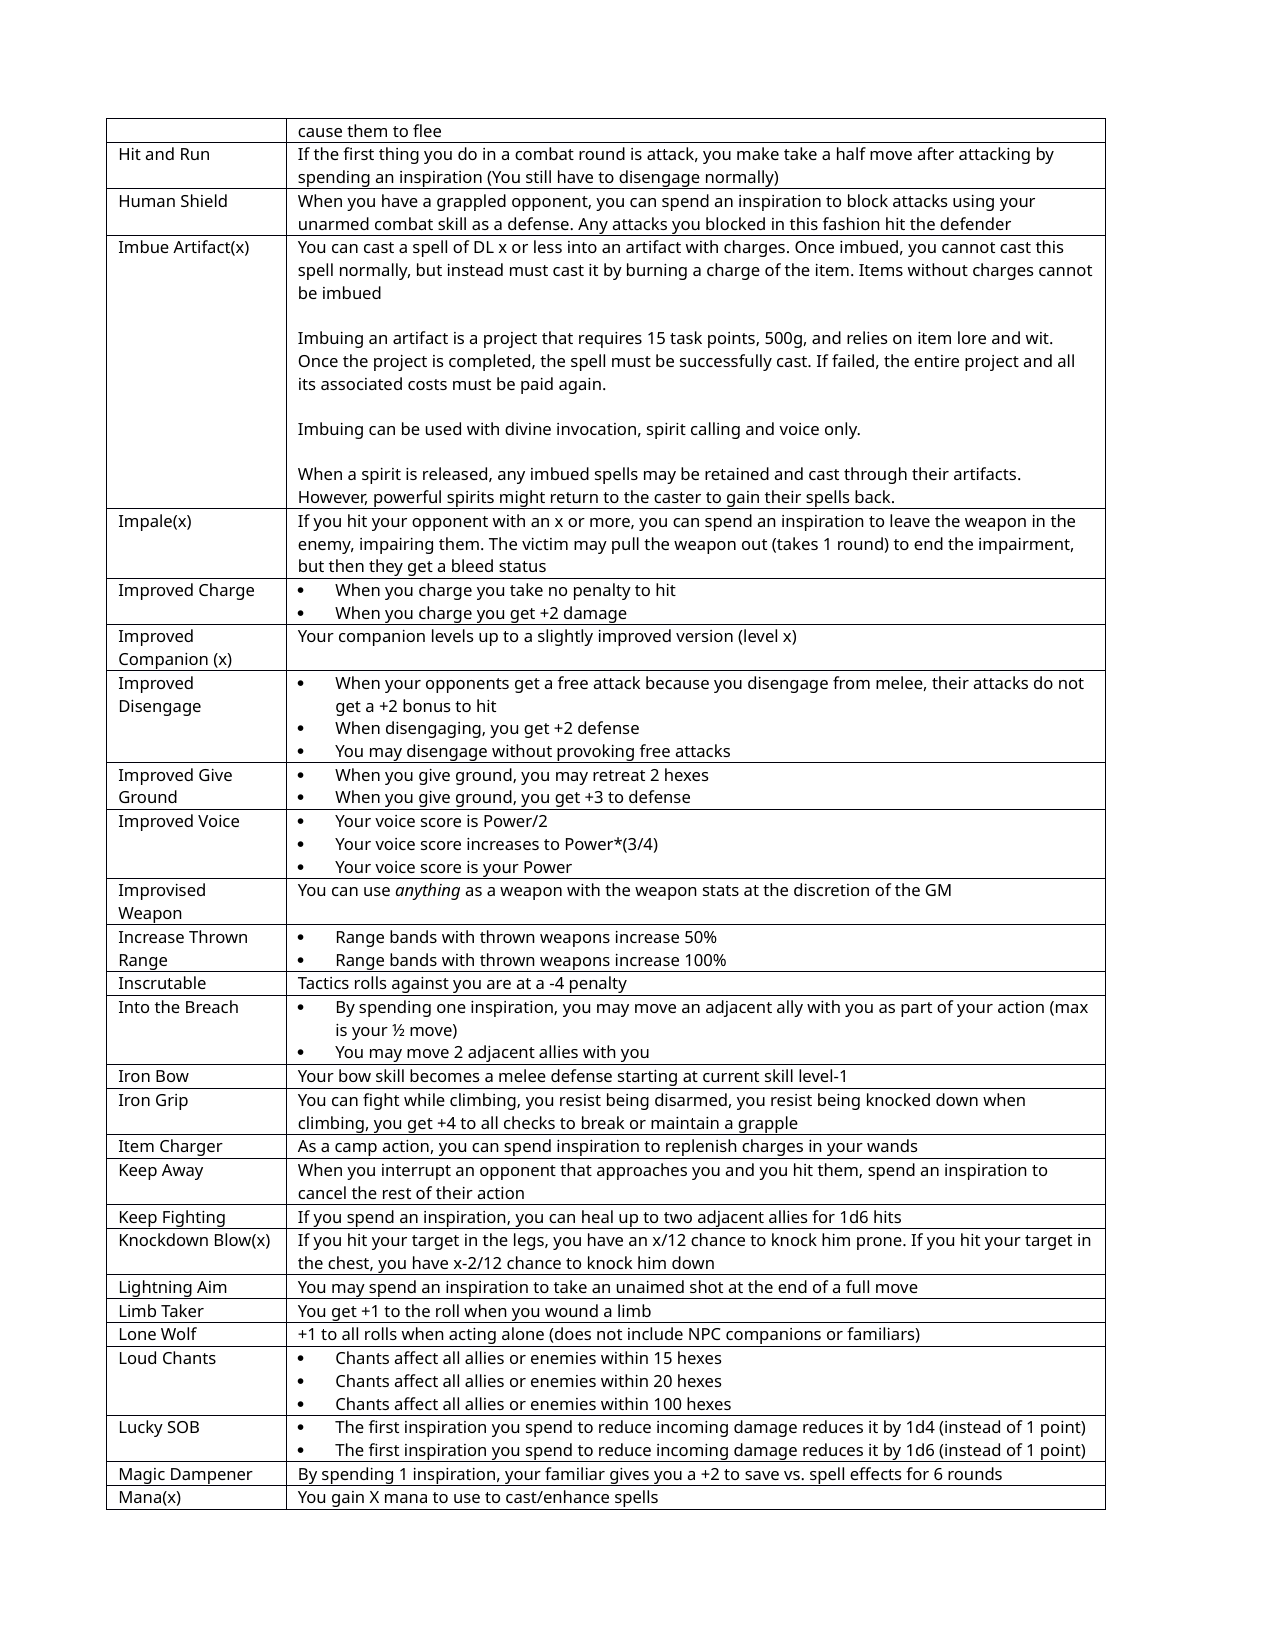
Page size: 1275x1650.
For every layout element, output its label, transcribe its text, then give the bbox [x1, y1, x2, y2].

table_cell Knockdown Blow(x) [107, 1229, 286, 1274]
table_cell Hit and Run [107, 143, 286, 188]
table_cell When you charge you take no penalty to hit When you charge you get +2 damage [287, 579, 1105, 624]
table_cell When you interrupt an opponent that approaches you and you hit them, spend an inspiration to cancel the rest of their action [287, 1159, 1105, 1204]
table_cell If you hit your opponent with an x or more, you can spend an inspiration to leave the weapon in the enemy, impairing them. The victim may pull the weapon out (takes 1 round) to end the impairment, but then they get a bleed status [287, 509, 1105, 577]
table_cell When you have a grappled opponent, you can spend an inspiration to block attacks using your unarmed combat skill as a defense. Any attacks you blocked in this fashion hit the defender [287, 189, 1105, 235]
table_cell The first inspiration you spend to reduce incoming damage reduces it by 1d4 (instead of 1 point) The first inspiration you spend to reduce incoming damage reduces it by 1d6 (instead of 1 point) [287, 1416, 1105, 1461]
table_cell Improvised Weapon [107, 879, 286, 924]
table_cell You can fight while climbing, you resist being disarmed, you resist being knocked down when climbing, you get +4 to all checks to break or maintain a grapple [287, 1089, 1105, 1134]
table_cell Improved Disengage [107, 671, 286, 762]
table_cell Improved Companion (x) [107, 625, 286, 670]
table_cell By spending 1 inspiration, your familiar gives you a +2 to save vs. spell effects for 6 rounds [287, 1462, 1105, 1485]
table_cell Improved Voice [107, 810, 286, 878]
table_cell Iron Bow [107, 1065, 286, 1087]
table_cell Lone Wolf [107, 1323, 286, 1346]
table_cell Inscrutable [107, 972, 286, 994]
table_cell Imbue Artifact(x) [107, 236, 286, 508]
table_cell You can use anything as a weapon with the weapon stats at the discretion of the GM [287, 879, 1105, 924]
table_cell If you hit your target in the legs, you have an x/12 chance to knock him prone. If you hit your target in the chest, you have x-2/12 chance to knock him down [287, 1229, 1105, 1274]
table_cell Improved Give Ground [107, 763, 286, 809]
table_cell You may spend an inspiration to take an unaimed shot at the end of a full move [287, 1275, 1105, 1298]
table_cell +1 to all rolls when acting alone (does not include NPC companions or familiars) [287, 1323, 1105, 1346]
table_cell Chants affect all allies or enemies within 15 hexes Chants affect all allies or enemies within 20 hexes Chants affect all allies or enemies within 100 hexes [287, 1347, 1105, 1415]
table_cell Into the Breach [107, 996, 286, 1064]
table_cell Tactics rolls against you are at a -4 penalty [287, 972, 1105, 994]
table_cell Magic Dampener [107, 1462, 286, 1485]
table_cell Keep Fighting [107, 1205, 286, 1228]
table_cell Lightning Aim [107, 1275, 286, 1298]
table_cell Limb Taker [107, 1299, 286, 1322]
table_cell Keep Away [107, 1159, 286, 1204]
table_cell [107, 119, 286, 142]
table_cell By spending one inspiration, you may move an adjacent ally with you as part of your action (max is your ½ move) You may move 2 adjacent allies with you [287, 996, 1105, 1064]
table_cell As a camp action, you can spend inspiration to replenish charges in your wands [287, 1135, 1105, 1158]
table_cell If you spend an inspiration, you can heal up to two adjacent allies for 1d6 hits [287, 1205, 1105, 1228]
table_cell Your voice score is Power/2 Your voice score increases to Power*(3/4) Your voice score is your Power [287, 810, 1105, 878]
table_cell Increase Thrown Range [107, 925, 286, 971]
table_cell When your opponents get a free attack because you disengage from melee, their attacks do not get a +2 bonus to hit When disengaging, you get +2 defense You may disengage without provoking free attacks [287, 671, 1105, 762]
table_cell cause them to flee [287, 119, 1105, 142]
table_cell Improved Charge [107, 579, 286, 624]
table_cell Iron Grip [107, 1089, 286, 1134]
table_cell When you give ground, you may retreat 2 hexes When you give ground, you get +3 to defense [287, 763, 1105, 809]
table_cell You can cast a spell of DL x or less into an artifact with charges. Once imbued, you cannot cast this spell normally, but instead must cast it by burning a charge of the item. Items without charges cannot be imbued Imbuing an artifact is a project that requires 15 task points, 500g, and relies on item lore and wit. Once the project is completed, the spell must be successfully cast. If failed, the entire project and all its associated costs must be paid again. Imbuing can be used with divine invocation, spirit calling and voice only. When a spirit is released, any imbued spells may be retained and cast through their artifacts. However, powerful spirits might return to the caster to gain their spells back. [287, 236, 1105, 508]
table_cell Impale(x) [107, 509, 286, 577]
table_cell Loud Chants [107, 1347, 286, 1415]
table_cell Range bands with thrown weapons increase 50% Range bands with thrown weapons increase 100% [287, 925, 1105, 971]
table_cell Mana(x) [107, 1486, 286, 1509]
table_cell You get +1 to the roll when you wound a limb [287, 1299, 1105, 1322]
table_cell Human Shield [107, 189, 286, 235]
table_cell Your companion levels up to a slightly improved version (level x) [287, 625, 1105, 670]
table_cell Lucky SOB [107, 1416, 286, 1461]
table_cell You gain X mana to use to cast/enhance spells [287, 1486, 1105, 1509]
table_cell If the first thing you do in a combat round is attack, you make take a half move after attacking by spending an inspiration (You still have to disengage normally) [287, 143, 1105, 188]
table_cell Item Charger [107, 1135, 286, 1158]
table_cell Your bow skill becomes a melee defense starting at current skill level-1 [287, 1065, 1105, 1087]
